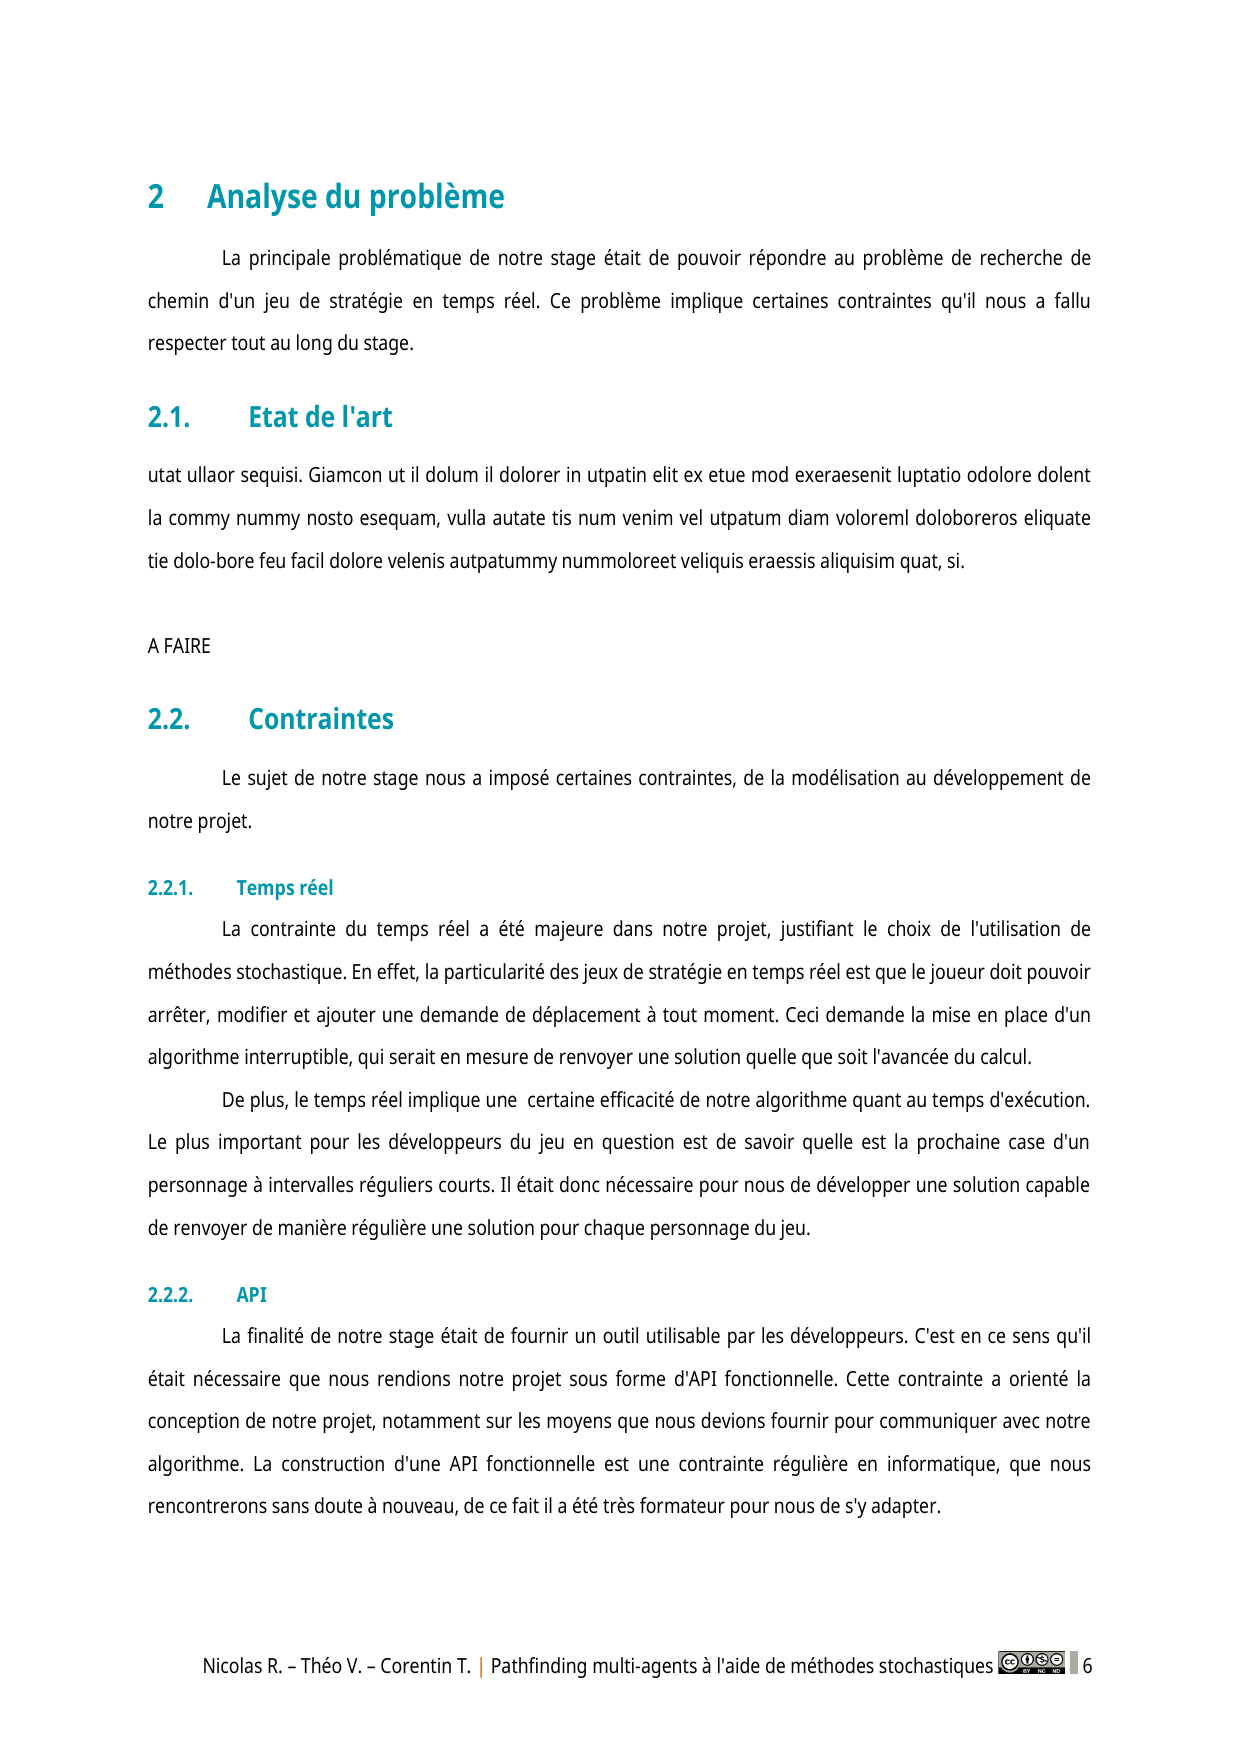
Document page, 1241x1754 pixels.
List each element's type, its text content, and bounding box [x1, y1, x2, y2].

subtitle Temps réel [148, 873, 1092, 902]
text La principale problématique de notre stage était de pouvoir répondre au problème de recherche de chemin d'un jeu de stratégie en temps réel. Ce problème implique certaines contraintes qu'il nous a fallu respecter tout au long du stage. [148, 243, 1092, 357]
subtitle API [148, 1280, 1092, 1309]
text La finalité de notre stage était de fournir un outil utilisable par les développeurs. C'est en ce sens qu'il était nécessaire que nous rendions notre projet sous forme d'API fonctionnelle. Cette contrainte a orienté la conception de notre projet, notamment sur les moyens que nous devions fournir pour communiquer avec notre algorithme. La construction d'une API fonctionnelle est une contrainte régulière en informatique, que nous rencontrerons sans doute à nouveau, de ce fait il a été très formateur pour nous de s'y adapter. [148, 1321, 1092, 1520]
subtitle Contraintes [148, 699, 1092, 738]
text La contrainte du temps réel a été majeure dans notre projet, justifiant le choix de l'utilisation de méthodes stochastique. En effet, la particularité des jeux de stratégie en temps réel est que le joueur doit pouvoir arrêter, modifier et ajouter une demande de déplacement à tout moment. Ceci demande la mise en place d'un algorithme interruptible, qui serait en mesure de renvoyer une solution quelle que soit l'avancée du calcul. [148, 914, 1092, 1071]
text Le sujet de notre stage nous a imposé certaines contraintes, de la modélisation au développement de notre projet. [148, 763, 1092, 834]
text De plus, le temps réel implique une certaine efficacité de notre algorithme quant au temps d'exécution. Le plus important pour les développeurs du jeu en question est de savoir quelle est la prochaine case d'un personnage à intervalles réguliers courts. Il était donc nécessaire pour nous de développer une solution capable de renvoyer de manière régulière une solution pour chaque personnage du jeu. [148, 1085, 1092, 1241]
picture [1069, 1651, 1078, 1674]
subtitle Etat de l'art [148, 396, 1092, 436]
picture [998, 1651, 1065, 1674]
subtitle Analyse du problème [148, 173, 1092, 218]
text A FAIRE [148, 631, 1092, 659]
text utat ullaor sequisi. Giamcon ut il dolum il dolorer in utpatin elit ex etue mod exeraesenit luptatio odolore dolent la commy nummy nosto esequam, vulla autate tis num venim vel utpatum diam voloreml doloboreros eliquate tie dolo-bore feu facil dolore velenis autpatummy nummoloreet veliquis eraessis aliquisim quat, si. [148, 461, 1092, 574]
